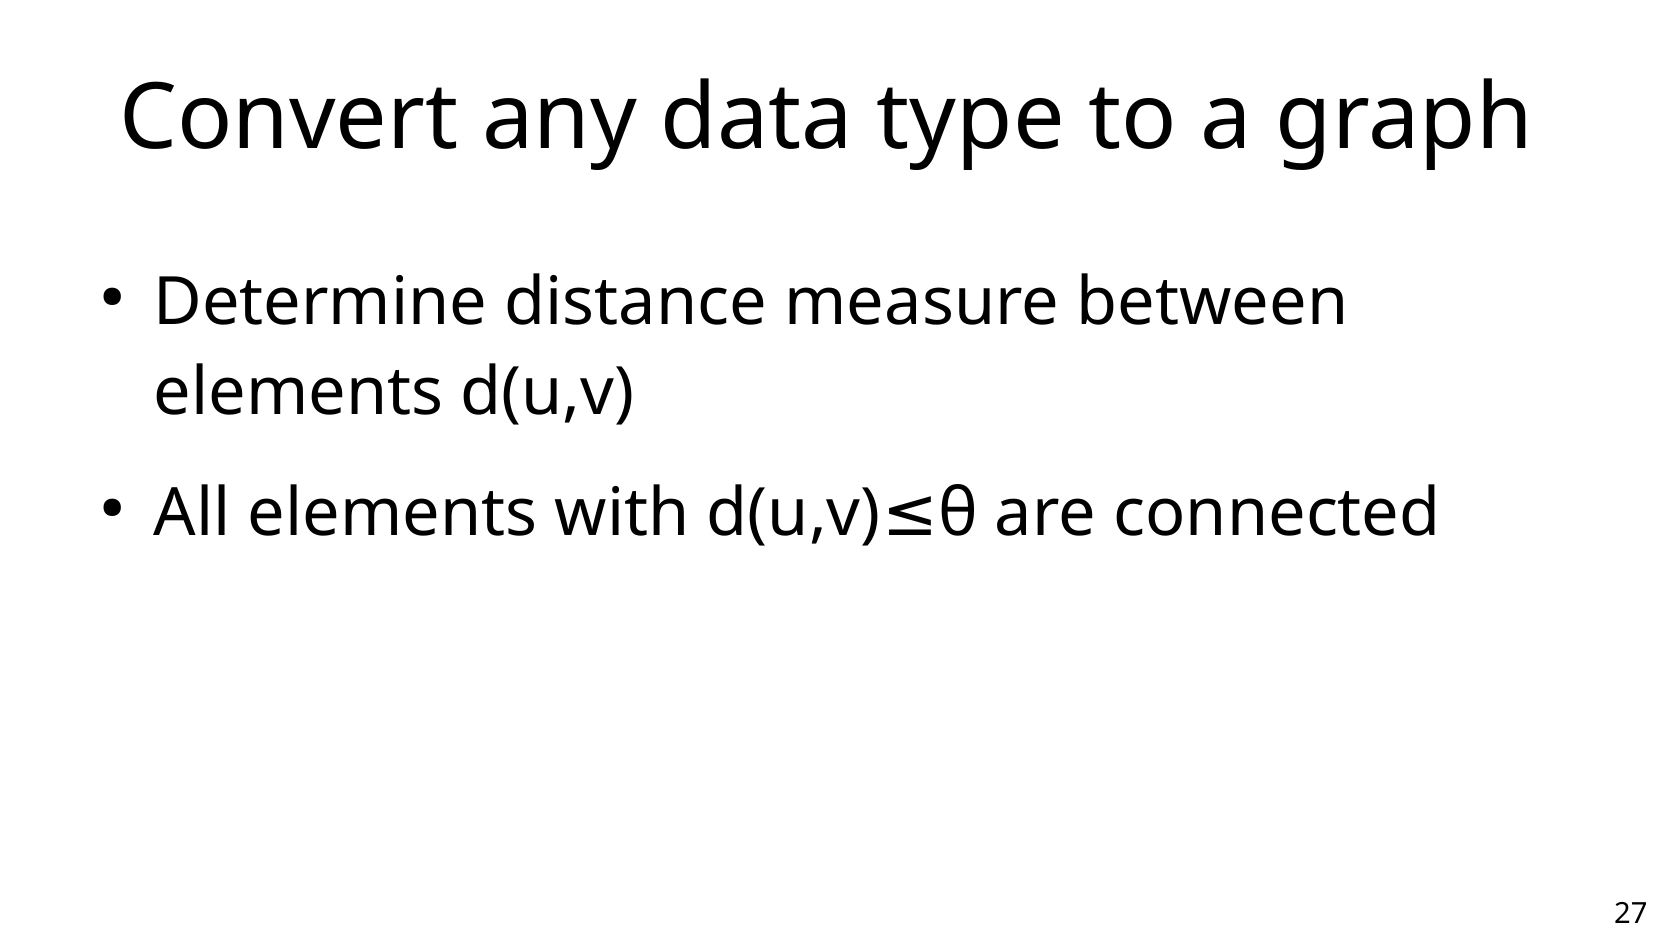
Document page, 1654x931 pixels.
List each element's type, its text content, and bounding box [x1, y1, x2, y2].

list Determine distance measure between elements d(u,v) All elements with d(u,v)≤θ are connected [82, 253, 1571, 793]
title Convert any data type to a graph [82, 1, 1571, 226]
